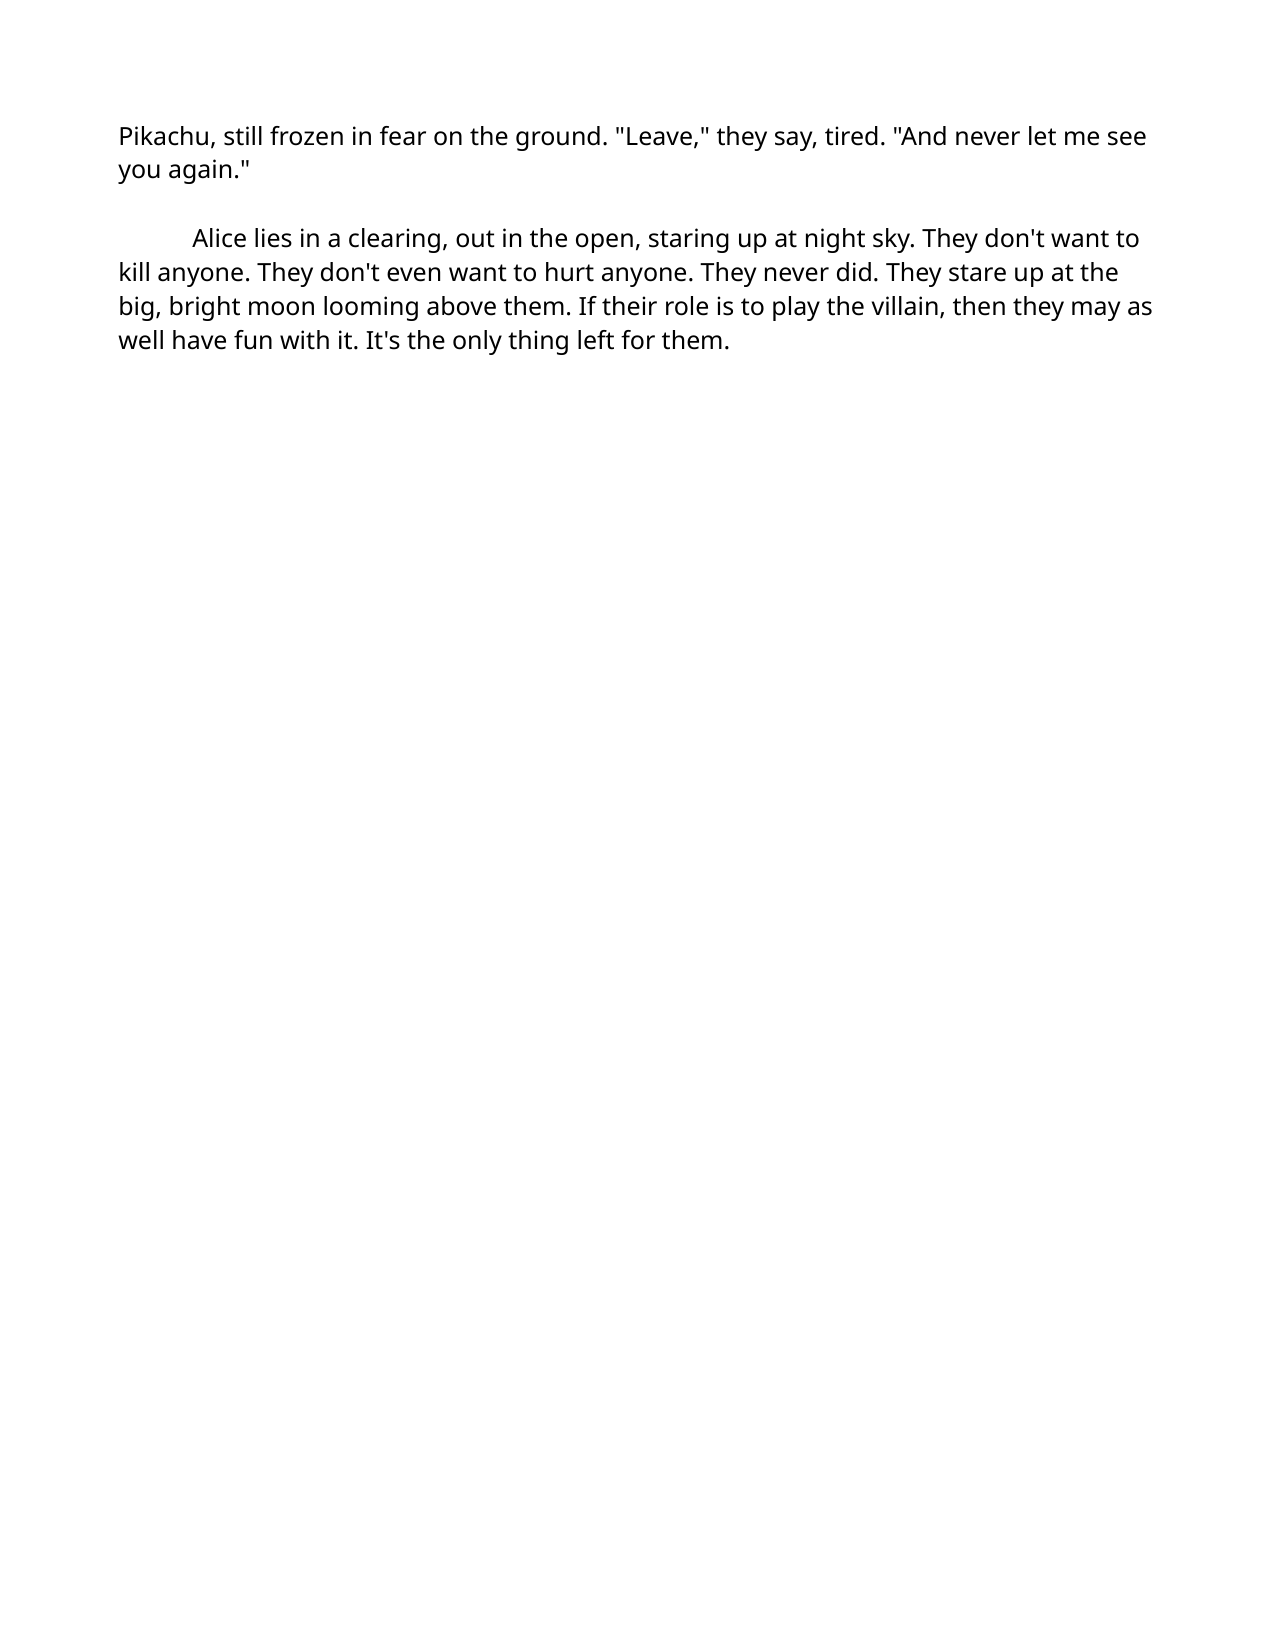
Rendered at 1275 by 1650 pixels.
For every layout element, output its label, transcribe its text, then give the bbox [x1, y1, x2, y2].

text Alice lies in a clearing, out in the open, staring up at night sky. They don't want to kill anyone. They don't even want to hurt anyone. They never did. They stare up at the big, bright moon looming above them. If their role is to play the villain, then they may as well have fun with it. It's the only thing left for them. [118, 220, 1157, 357]
text Pikachu, still frozen in fear on the ground. "Leave," they say, tired. "And never let me see you again." [118, 118, 1157, 186]
